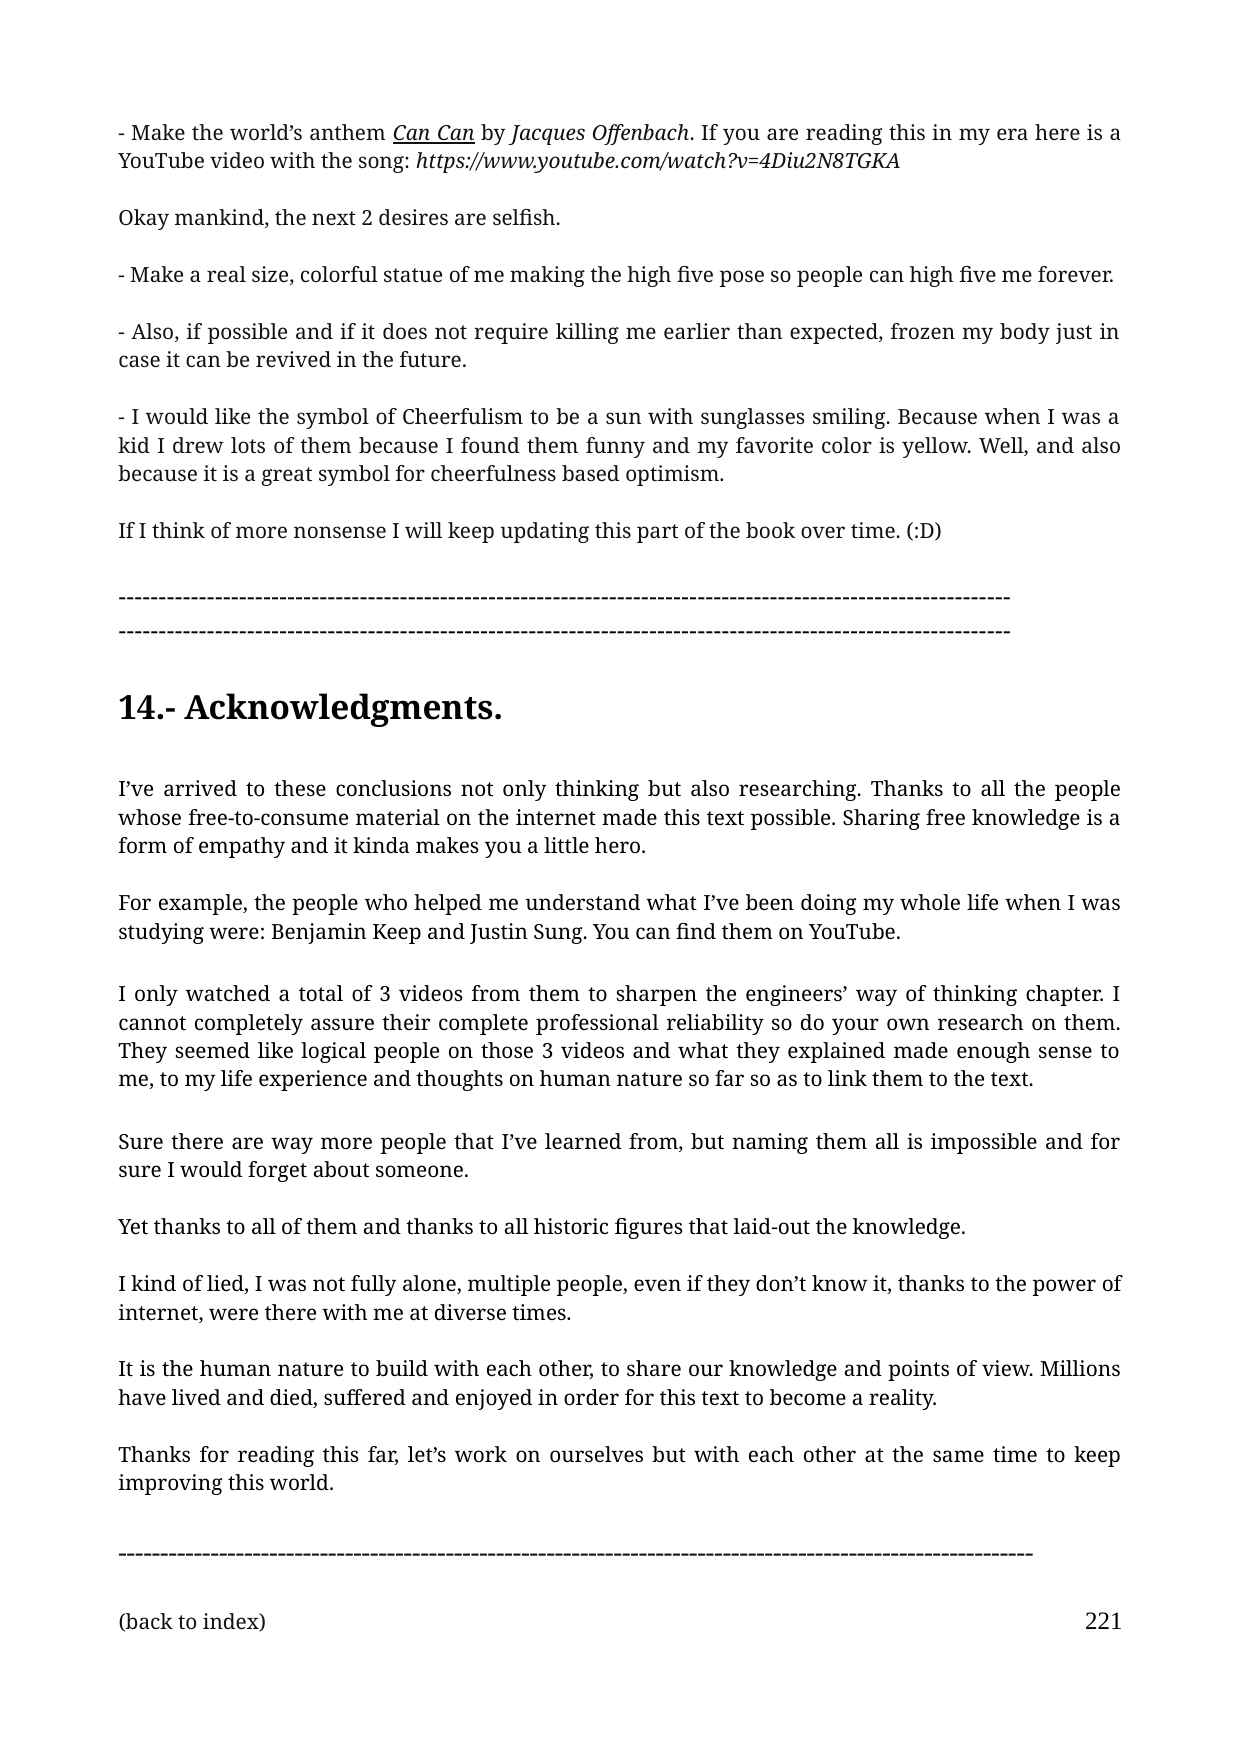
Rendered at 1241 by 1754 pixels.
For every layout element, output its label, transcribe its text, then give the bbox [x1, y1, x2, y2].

text Yet thanks to all of them and thanks to all historic figures that laid-out the knowledge. [118, 1212, 1122, 1241]
text - Also, if possible and if it does not require killing me earlier than expected, frozen my body just in case it can be revived in the future. [118, 317, 1122, 374]
text - Make a real size, colorful statue of me making the high five pose so people can high five me forever. [118, 260, 1122, 289]
text I only watched a total of 3 videos from them to sharpen the engineers’ way of thinking chapter. I cannot completely assure their complete professional reliability so do your own research on them. They seemed like logical people on those 3 videos and what they explained made enough sense to me, to my life experience and thoughts on human nature so far so as to link them to the text. [118, 979, 1122, 1093]
text For example, the people who helped me understand what I’ve been doing my whole life when I was studying were: Benjamin Keep and Justin Sung. You can find them on YouTube. [118, 888, 1122, 945]
text If I think of more nonsense I will keep updating this part of the book over time. (:D) [118, 516, 1122, 545]
text Thanks for reading this far, let’s work on ourselves but with each other at the same time to keep improving this world. [118, 1440, 1122, 1497]
text ------------------------------------------------------------------------------------------------------------- [118, 1534, 1122, 1571]
text Sure there are way more people that I’ve learned from, but naming them all is impossible and for sure I would forget about someone. [118, 1127, 1122, 1184]
text 14.- Acknowledgments. [118, 684, 1122, 729]
text - Make the world’s anthem Can Can by Jacques Offenbach. If you are reading this in my era here is a YouTube video with the song: https://www.youtube.com/watch?v=4Diu2N8TGKA [118, 118, 1122, 175]
text I’ve arrived to these conclusions not only thinking but also researching. Thanks to all the people whose free-to-consume material on the internet made this text possible. Sharing free knowledge is a form of empathy and it kinda makes you a little hero. [118, 774, 1122, 860]
text I kind of lied, I was not fully alone, multiple people, even if they don’t know it, thanks to the power of internet, were there with me at diverse times. [118, 1269, 1122, 1326]
text Okay mankind, the next 2 desires are selfish. [118, 203, 1122, 232]
text It is the human nature to build with each other, to share our knowledge and points of view. Millions have lived and died, suffered and enjoyed in order for this text to become a reality. [118, 1354, 1122, 1411]
text - I would like the symbol of Cheerfulism to be a sun with sunglasses smiling. Because when I was a kid I drew lots of them because I found them funny and my favorite color is yellow. Well, and also because it is a great symbol for cheerfulness based optimism. [118, 402, 1122, 488]
text --------------------------------------------------------------------------------------------------------------- [118, 613, 1122, 647]
text --------------------------------------------------------------------------------------------------------------- [118, 579, 1122, 613]
